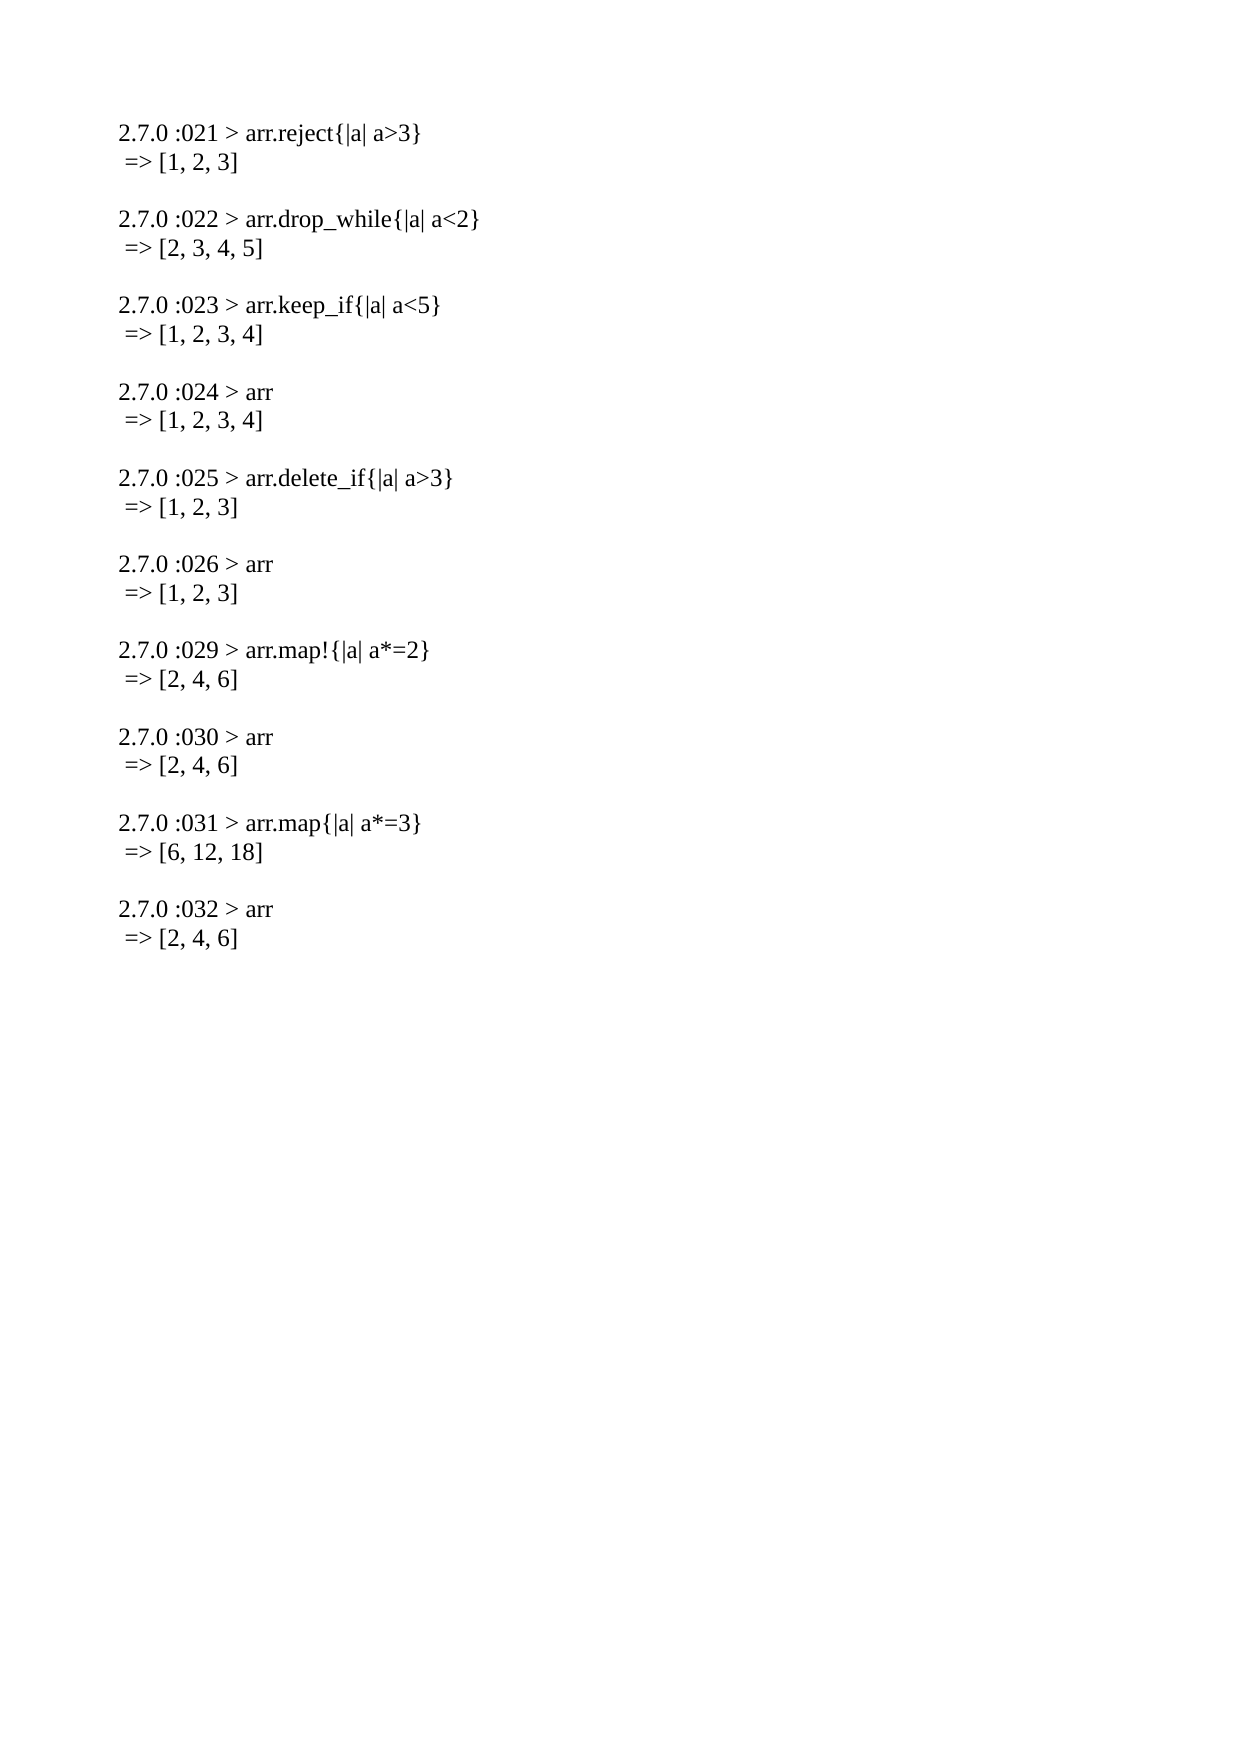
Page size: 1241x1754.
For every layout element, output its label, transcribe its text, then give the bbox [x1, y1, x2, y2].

text 2.7.0 :024 > arr [118, 377, 1122, 406]
text => [2, 4, 6] [118, 923, 1122, 952]
text 2.7.0 :029 > arr.map!{|a| a*=2} [118, 636, 1122, 664]
text 2.7.0 :032 > arr [118, 894, 1122, 923]
text 2.7.0 :022 > arr.drop_while{|a| a<2} [118, 204, 1122, 233]
text => [1, 2, 3, 4] [118, 406, 1122, 434]
text => [2, 4, 6] [118, 751, 1122, 779]
text => [1, 2, 3, 4] [118, 319, 1122, 348]
text => [6, 12, 18] [118, 837, 1122, 866]
text => [1, 2, 3] [118, 578, 1122, 607]
text => [2, 3, 4, 5] [118, 233, 1122, 262]
text 2.7.0 :023 > arr.keep_if{|a| a<5} [118, 291, 1122, 319]
text => [1, 2, 3] [118, 147, 1122, 176]
text 2.7.0 :025 > arr.delete_if{|a| a>3} [118, 463, 1122, 492]
text 2.7.0 :031 > arr.map{|a| a*=3} [118, 808, 1122, 837]
text 2.7.0 :026 > arr [118, 549, 1122, 578]
text 2.7.0 :030 > arr [118, 722, 1122, 751]
text 2.7.0 :021 > arr.reject{|a| a>3} [118, 118, 1122, 147]
text => [1, 2, 3] [118, 492, 1122, 521]
text => [2, 4, 6] [118, 664, 1122, 693]
